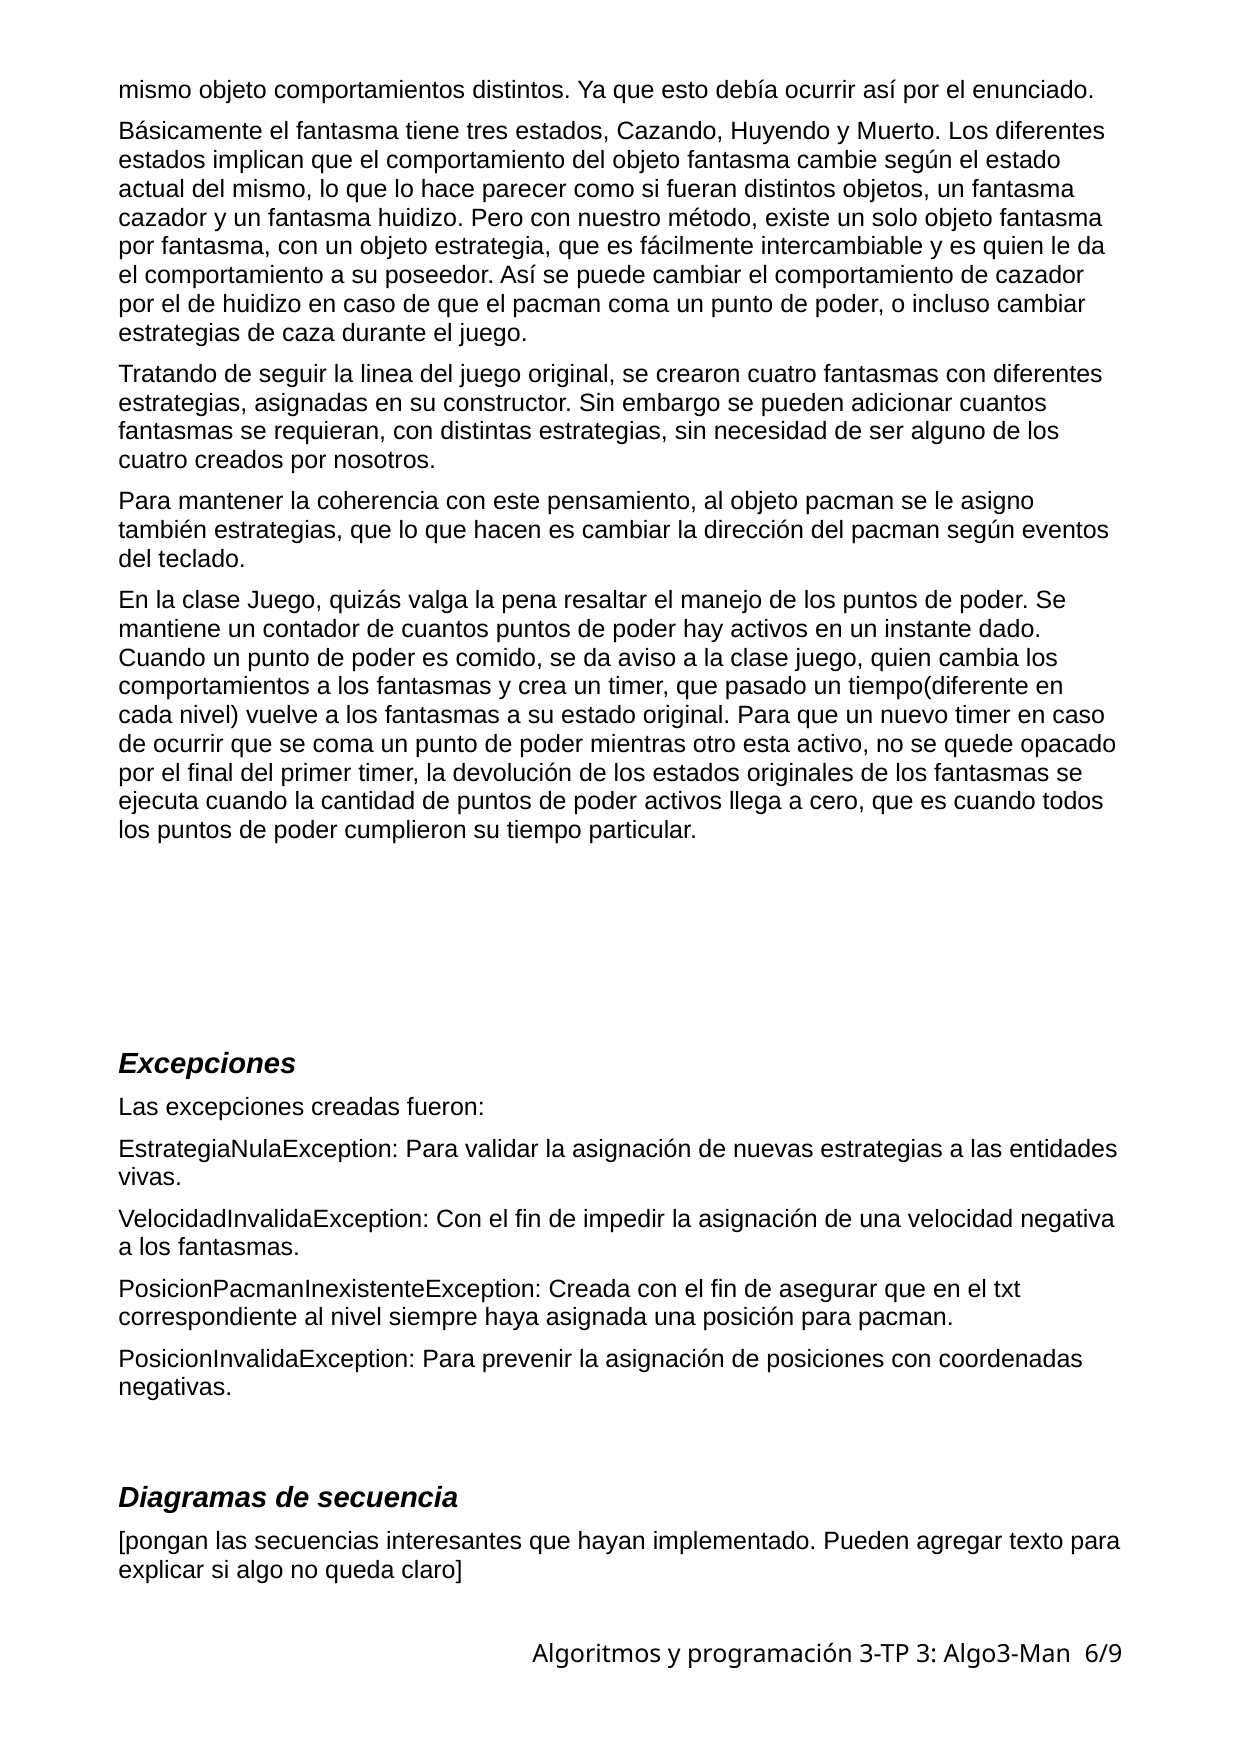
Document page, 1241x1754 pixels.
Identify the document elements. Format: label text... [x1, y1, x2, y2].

text Para mantener la coherencia con este pensamiento, al objeto pacman se le asigno también estrategias, que lo que hacen es cambiar la dirección del pacman según eventos del teclado. [118, 486, 1122, 572]
text EstrategiaNulaException: Para validar la asignación de nuevas estrategias a las entidades vivas. [118, 1133, 1122, 1191]
text Las excepciones creadas fueron: [118, 1092, 1122, 1121]
text VelocidadInvalidaException: Con el fin de impedir la asignación de una velocidad negativa a los fantasmas. [118, 1203, 1122, 1261]
subtitle Excepciones [118, 1046, 1122, 1080]
text Básicamente el fantasma tiene tres estados, Cazando, Huyendo y Muerto. Los diferentes estados implican que el comportamiento del objeto fantasma cambie según el estado actual del mismo, lo que lo hace parecer como si fueran distintos objetos, un fantasma cazador y un fantasma huidizo. Pero con nuestro método, existe un solo objeto fantasma por fantasma, con un objeto estrategia, que es fácilmente intercambiable y es quien le da el comportamiento a su poseedor. Así se puede cambiar el comportamiento de cazador por el de huidizo en caso de que el pacman coma un punto de poder, o incluso cambiar estrategias de caza durante el juego. [118, 116, 1122, 346]
text En la clase Juego, quizás valga la pena resaltar el manejo de los puntos de poder. Se mantiene un contador de cuantos puntos de poder hay activos en un instante dado. Cuando un punto de poder es comido, se da aviso a la clase juego, quien cambia los comportamientos a los fantasmas y crea un timer, que pasado un tiempo(diferente en cada nivel) vuelve a los fantasmas a su estado original. Para que un nuevo timer en caso de ocurrir que se coma un punto de poder mientras otro esta activo, no se quede opacado por el final del primer timer, la devolución de los estados originales de los fantasmas se ejecuta cuando la cantidad de puntos de poder activos llega a cero, que es cuando todos los puntos de poder cumplieron su tiempo particular. [118, 585, 1122, 844]
subtitle Diagramas de secuencia [118, 1480, 1122, 1513]
text mismo objeto comportamientos distintos. Ya que esto debía ocurrir así por el enunciado. [118, 75, 1122, 104]
text [pongan las secuencias interesantes que hayan implementado. Pueden agregar texto para explicar si algo no queda claro] [118, 1526, 1122, 1583]
text Tratando de seguir la linea del juego original, se crearon cuatro fantasmas con diferentes estrategias, asignadas en su constructor. Sin embargo se pueden adicionar cuantos fantasmas se requieran, con distintas estrategias, sin necesidad de ser alguno de los cuatro creados por nosotros. [118, 359, 1122, 474]
text PosicionInvalidaException: Para prevenir la asignación de posiciones con coordenadas negativas. [118, 1343, 1122, 1401]
text PosicionPacmanInexistenteException: Creada con el fin de asegurar que en el txt correspondiente al nivel siempre haya asignada una posición para pacman. [118, 1273, 1122, 1331]
